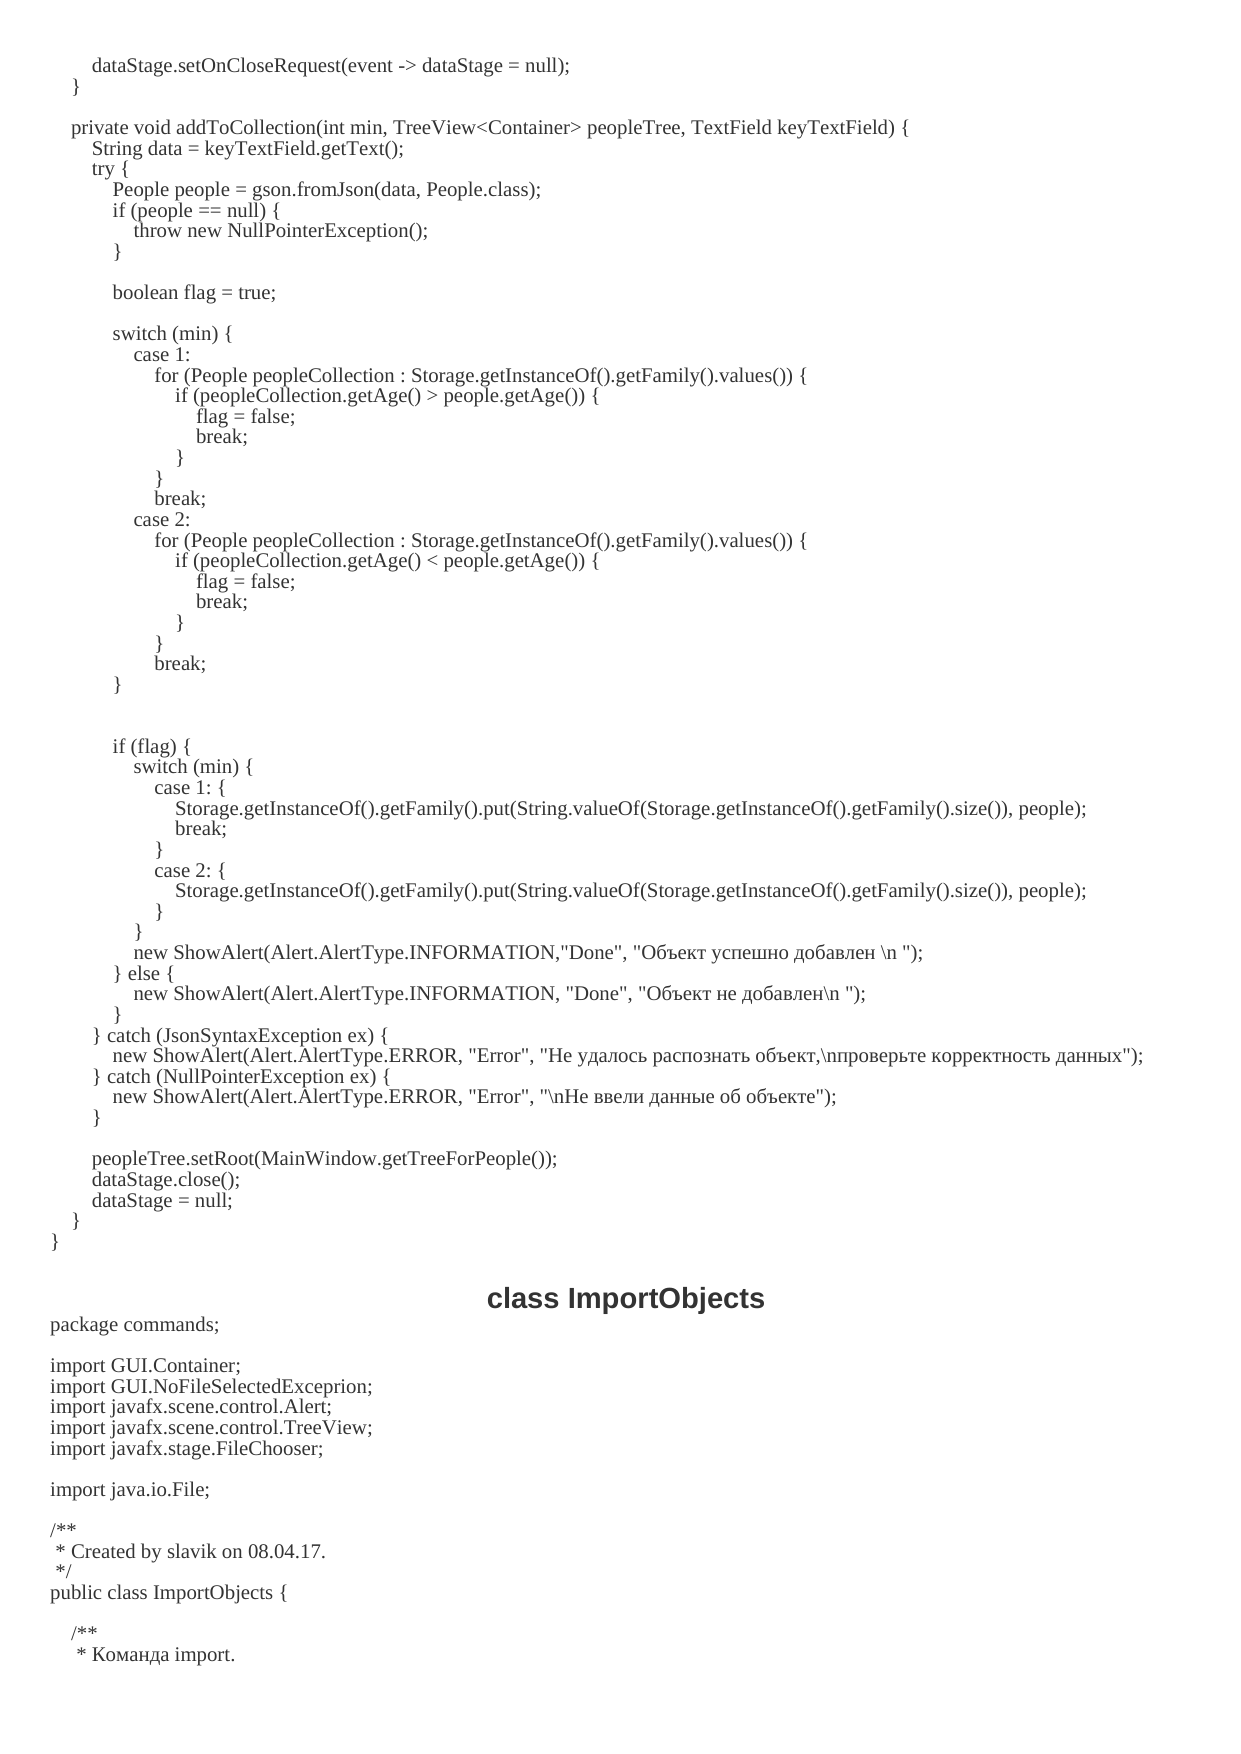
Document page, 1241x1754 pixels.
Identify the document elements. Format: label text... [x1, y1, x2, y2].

text break; [50, 654, 1202, 675]
text class ImportObjects [50, 1273, 1202, 1315]
text import GUI.NoFileSelectedExceprion; [50, 1377, 1202, 1397]
text */ [50, 1562, 1202, 1583]
text new ShowAlert(Alert.AlertType.INFORMATION,"Done", "Объект успешно добавлен \n "); [50, 943, 1202, 964]
text break; [50, 592, 1202, 613]
text } [50, 448, 1202, 469]
text } [50, 613, 1202, 634]
text } [50, 1211, 1202, 1232]
text for (People peopleCollection : Storage.getInstanceOf().getFamily().values()) { [50, 531, 1202, 551]
text for (People peopleCollection : Storage.getInstanceOf().getFamily().values()) { [50, 366, 1202, 386]
text } [50, 469, 1202, 489]
text break; [50, 427, 1202, 448]
text throw new NullPointerException(); [50, 221, 1202, 242]
text dataStage = null; [50, 1191, 1202, 1211]
text * Created by slavik on 08.04.17. [50, 1542, 1202, 1562]
text } [50, 1108, 1202, 1129]
text * Команда import. [50, 1645, 1202, 1665]
text case 1: [50, 345, 1202, 366]
text if (peopleCollection.getAge() > people.getAge()) { [50, 386, 1202, 407]
text } [50, 840, 1202, 861]
text } [50, 922, 1202, 943]
text flag = false; [50, 407, 1202, 427]
text } [50, 1232, 1202, 1252]
text People people = gson.fromJson(data, People.class); [50, 180, 1202, 201]
text case 1: { [50, 778, 1202, 799]
text switch (min) { [50, 757, 1202, 778]
text } else { [50, 964, 1202, 984]
text String data = keyTextField.getText(); [50, 139, 1202, 159]
text } [50, 902, 1202, 922]
text Storage.getInstanceOf().getFamily().put(String.valueOf(Storage.getInstanceOf().getFamily().size()), people); [50, 799, 1202, 819]
text package commands; [50, 1315, 1202, 1335]
text break; [50, 819, 1202, 840]
text switch (min) { [50, 324, 1202, 345]
text if (peopleCollection.getAge() < people.getAge()) { [50, 551, 1202, 572]
text import javafx.stage.FileChooser; [50, 1438, 1202, 1459]
text import javafx.scene.control.TreeView; [50, 1418, 1202, 1438]
text import javafx.scene.control.Alert; [50, 1397, 1202, 1418]
text } catch (NullPointerException ex) { [50, 1067, 1202, 1087]
text break; [50, 489, 1202, 510]
text case 2: [50, 510, 1202, 531]
text if (flag) { [50, 737, 1202, 757]
text new ShowAlert(Alert.AlertType.INFORMATION, "Done", "Объект не добавлен\n "); [50, 984, 1202, 1005]
text } [50, 634, 1202, 654]
text dataStage.close(); [50, 1170, 1202, 1191]
text } [50, 675, 1202, 696]
text public class ImportObjects { [50, 1583, 1202, 1603]
text try { [50, 159, 1202, 180]
text } [50, 77, 1202, 97]
text /** [50, 1624, 1202, 1645]
text import GUI.Container; [50, 1356, 1202, 1377]
text } [50, 242, 1202, 262]
text Storage.getInstanceOf().getFamily().put(String.valueOf(Storage.getInstanceOf().getFamily().size()), people); [50, 881, 1202, 902]
text flag = false; [50, 572, 1202, 592]
text import java.io.File; [50, 1480, 1202, 1500]
text boolean flag = true; [50, 283, 1202, 304]
text new ShowAlert(Alert.AlertType.ERROR, "Error", "\nНе ввели данные об объекте"); [50, 1087, 1202, 1108]
text } catch (JsonSyntaxException ex) { [50, 1026, 1202, 1046]
text case 2: { [50, 861, 1202, 881]
text new ShowAlert(Alert.AlertType.ERROR, "Error", "Не удалось распознать объект,\nпроверьте корректность данных"); [50, 1046, 1202, 1067]
text private void addToCollection(int min, TreeView<Container> peopleTree, TextField keyTextField) { [50, 118, 1202, 139]
text dataStage.setOnCloseRequest(event -> dataStage = null); [50, 56, 1202, 77]
text /** [50, 1521, 1202, 1542]
text peopleTree.setRoot(MainWindow.getTreeForPeople()); [50, 1149, 1202, 1170]
text if (people == null) { [50, 201, 1202, 221]
text } [50, 1005, 1202, 1026]
